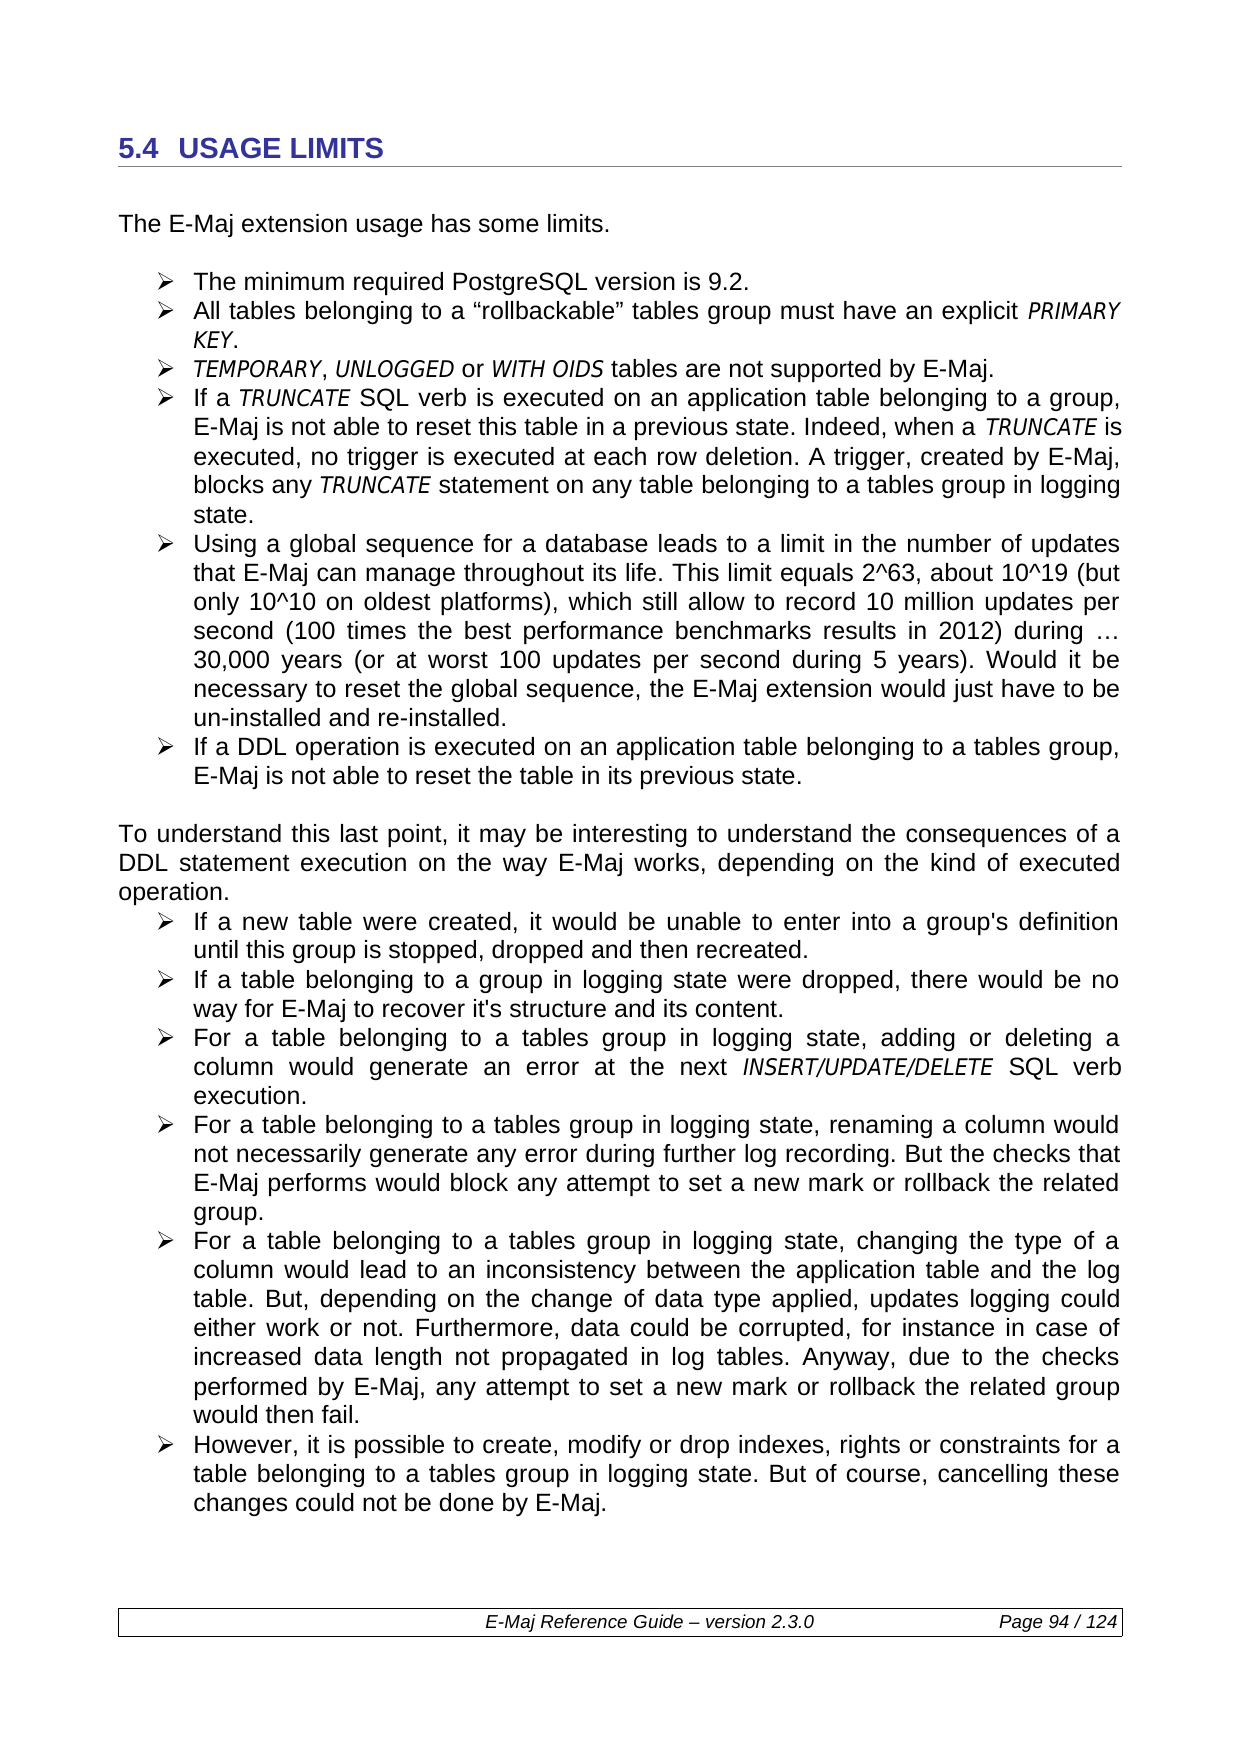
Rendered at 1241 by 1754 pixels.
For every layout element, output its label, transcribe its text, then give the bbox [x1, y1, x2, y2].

list All tables belonging to a “rollbackable” tables group must have an explicit PRIMARY KEY. [156, 296, 1122, 354]
list However, it is possible to create, modify or drop indexes, rights or constraints for a table belonging to a tables group in logging state. But of course, cancelling these changes could not be done by E-Maj. [156, 1429, 1122, 1517]
list For a table belonging to a tables group in logging state, renaming a column would not necessarily generate any error during further log recording. But the checks that E-Maj performs would block any attempt to set a new mark or rollback the related group. [156, 1110, 1122, 1226]
list If a DDL operation is executed on an application table belonging to a tables group, E-Maj is not able to reset the table in its previous state. [156, 732, 1122, 790]
text The E-Maj extension usage has some limits. [118, 209, 1122, 238]
list If a table belonging to a group in logging state were dropped, there would be no way for E-Maj to recover it's structure and its content. [156, 964, 1122, 1023]
list TEMPORARY, UNLOGGED or WITH OIDS tables are not supported by E-Maj. [156, 354, 1122, 383]
subtitle Usage limits [118, 131, 1122, 166]
list If a TRUNCATE SQL verb is executed on an application table belonging to a group, E-Maj is not able to reset this table in a previous state. Indeed, when a TRUNCATE is executed, no trigger is executed at each row deletion. A trigger, created by E-Maj, blocks any TRUNCATE statement on any table belonging to a tables group in logging state. [156, 383, 1122, 528]
list The minimum required PostgreSQL version is 9.2. [156, 267, 1122, 296]
list If a new table were created, it would be unable to enter into a group's definition until this group is stopped, dropped and then recreated. [156, 906, 1122, 964]
list Using a global sequence for a database leads to a limit in the number of updates that E-Maj can manage throughout its life. This limit equals 2^63, about 10^19 (but only 10^10 on oldest platforms), which still allow to record 10 million updates per second (100 times the best performance benchmarks results in 2012) during … 30,000 years (or at worst 100 updates per second during 5 years). Would it be necessary to reset the global sequence, the E-Maj extension would just have to be un-installed and re-installed. [156, 528, 1122, 732]
text To understand this last point, it may be interesting to understand the consequences of a DDL statement execution on the way E-Maj works, depending on the kind of executed operation. [118, 819, 1122, 906]
list For a table belonging to a tables group in logging state, changing the type of a column would lead to an inconsistency between the application table and the log table. But, depending on the change of data type applied, updates logging could either work or not. Furthermore, data could be corrupted, for instance in case of increased data length not propagated in log tables. Anyway, due to the checks performed by E-Maj, any attempt to set a new mark or rollback the related group would then fail. [156, 1226, 1122, 1429]
list For a table belonging to a tables group in logging state, adding or deleting a column would generate an error at the next INSERT/UPDATE/DELETE SQL verb execution. [156, 1023, 1122, 1110]
